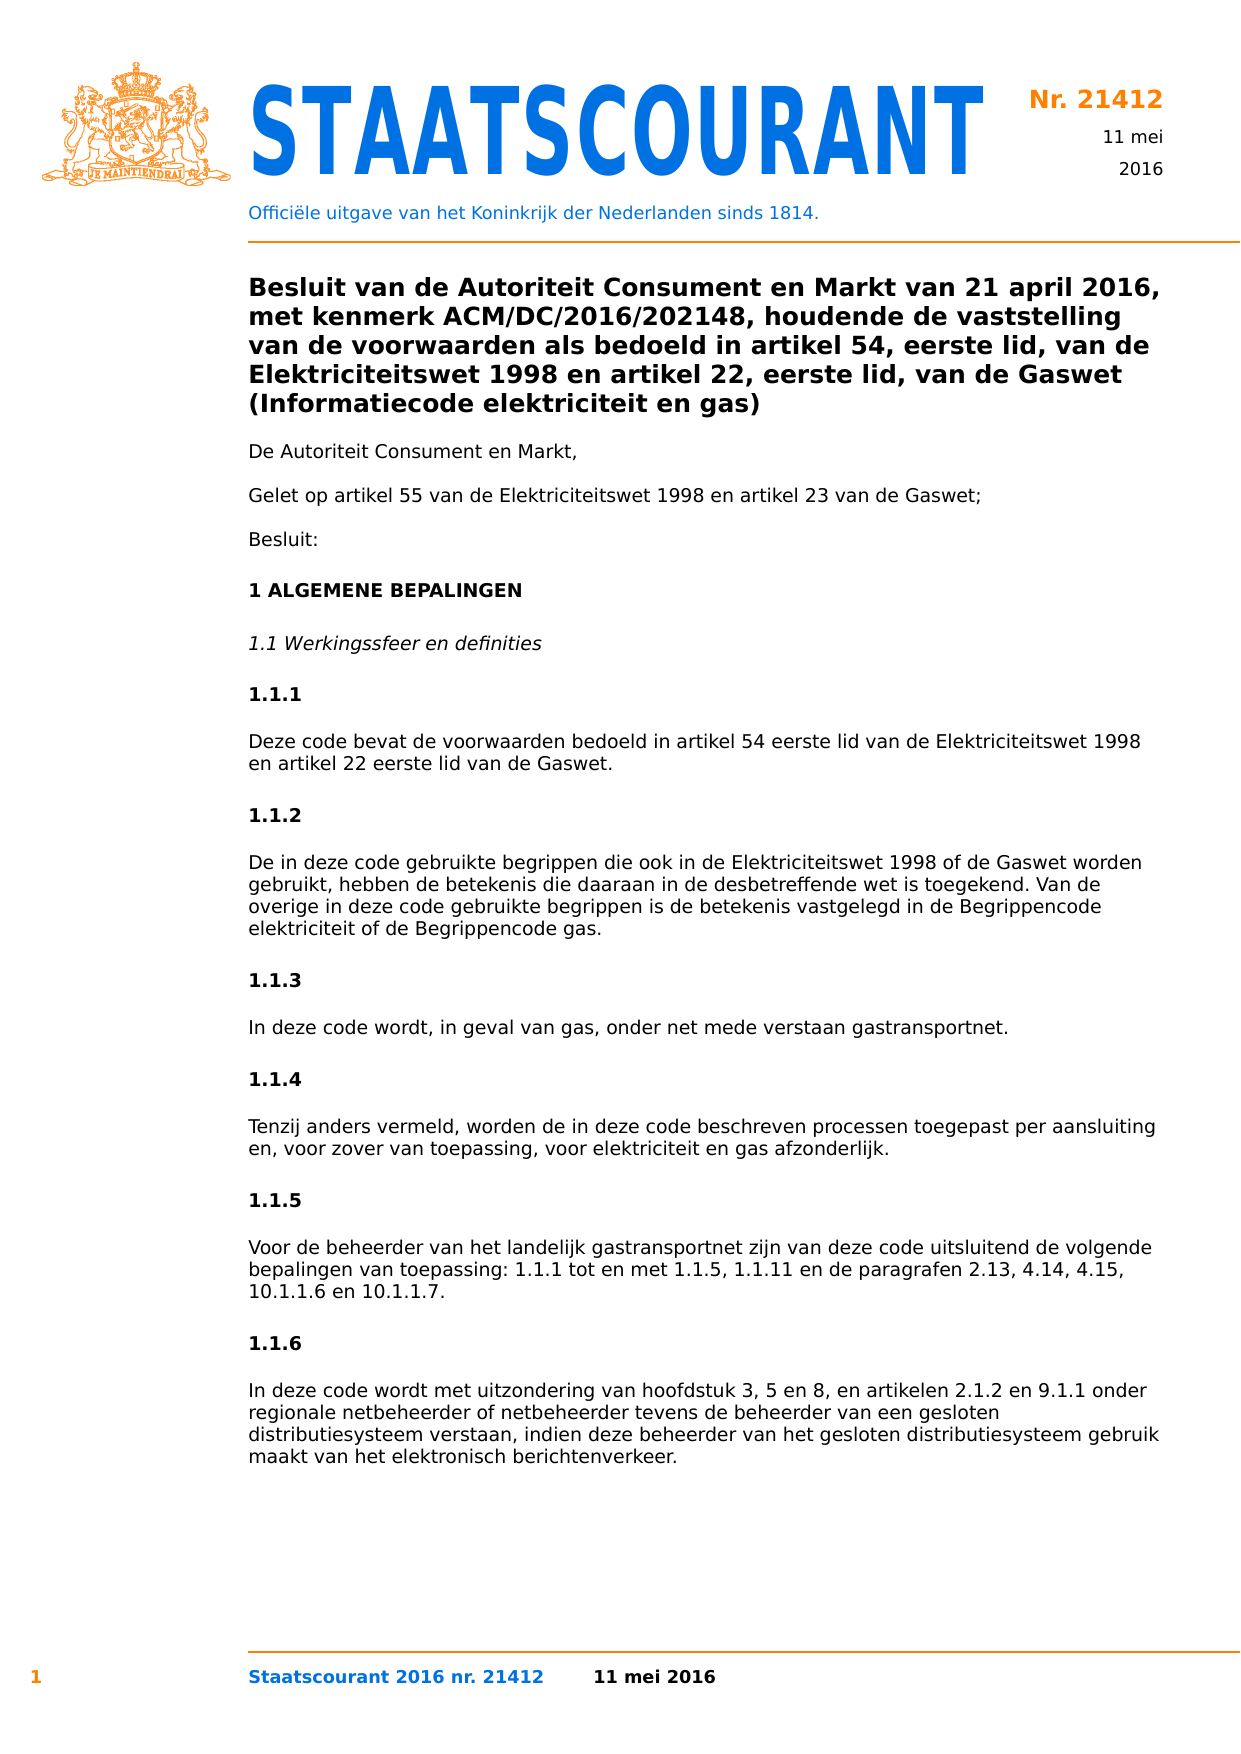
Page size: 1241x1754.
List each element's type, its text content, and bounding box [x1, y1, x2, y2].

subtitle Besluit van de Autoriteit Consument en Markt van 21 april 2016, met kenmerk ACM/DC/2016/202148, houdende de vaststelling van de voorwaarden als bedoeld in artikel 54, eerste lid, van de Elektriciteitswet 1998 en artikel 22, eerste lid, van de Gaswet (Informatiecode elektriciteit en gas) [248, 273, 1163, 419]
table_cell 2016 [998, 153, 1240, 203]
text De in deze code gebruikte begrippen die ook in de Elektriciteitswet 1998 of de Gaswet worden gebruikt, hebben de betekenis die daaraan in de desbetreffende wet is toegekend. Van de overige in deze code gebruikte begrippen is de betekenis vastgelegd in de Begrippencode elektriciteit of de Begrippencode gas. [248, 852, 1163, 940]
subtitle 1.1.1 [248, 684, 1163, 706]
subtitle 1.1.3 [248, 970, 1163, 992]
subtitle 1.1.5 [248, 1190, 1163, 1212]
text Besluit: [248, 528, 1163, 550]
text Deze code bevat de voorwaarden bedoeld in artikel 54 eerste lid van de Elektriciteitswet 1998 en artikel 22 eerste lid van de Gaswet. [248, 731, 1163, 775]
text De Autoriteit Consument en Markt, [248, 441, 1163, 463]
table_cell 11 mei [998, 121, 1240, 153]
table_header STAATSCOURANT [248, 62, 998, 203]
subtitle 1.1.6 [248, 1333, 1163, 1355]
text Tenzij anders vermeld, worden de in deze code beschreven processen toegepast per aansluiting en, voor zover van toepassing, voor elektriciteit en gas afzonderlijk. [248, 1116, 1163, 1160]
subtitle 1.1 Werkingssfeer en definities [248, 632, 1163, 654]
subtitle 1.1.2 [248, 805, 1163, 827]
subtitle 1.1.4 [248, 1069, 1163, 1091]
table_header [25, 62, 248, 241]
text In deze code wordt met uitzondering van hoofdstuk 3, 5 en 8, en artikelen 2.1.2 en 9.1.1 onder regionale netbeheerder of netbeheerder tevens de beheerder van een gesloten distributiesysteem verstaan, indien deze beheerder van het gesloten distributiesysteem gebruik maakt van het elektronisch berichtenverkeer. [248, 1380, 1163, 1468]
table_cell Officiële uitgave van het Koninkrijk der Nederlanden sinds 1814. [248, 203, 1240, 241]
table_header Nr. 21412 [998, 62, 1240, 121]
picture [41, 62, 231, 186]
text In deze code wordt, in geval van gas, onder net mede verstaan gastransportnet. [248, 1017, 1163, 1039]
text Voor de beheerder van het landelijk gastransportnet zijn van deze code uitsluitend de volgende bepalingen van toepassing: 1.1.1 tot en met 1.1.5, 1.1.11 en de paragrafen 2.13, 4.14, 4.15, 10.1.1.6 en 10.1.1.7. [248, 1237, 1163, 1303]
text Gelet op artikel 55 van de Elektriciteitswet 1998 en artikel 23 van de Gaswet; [248, 484, 1163, 507]
subtitle 1 ALGEMENE BEPALINGEN [248, 580, 1163, 602]
